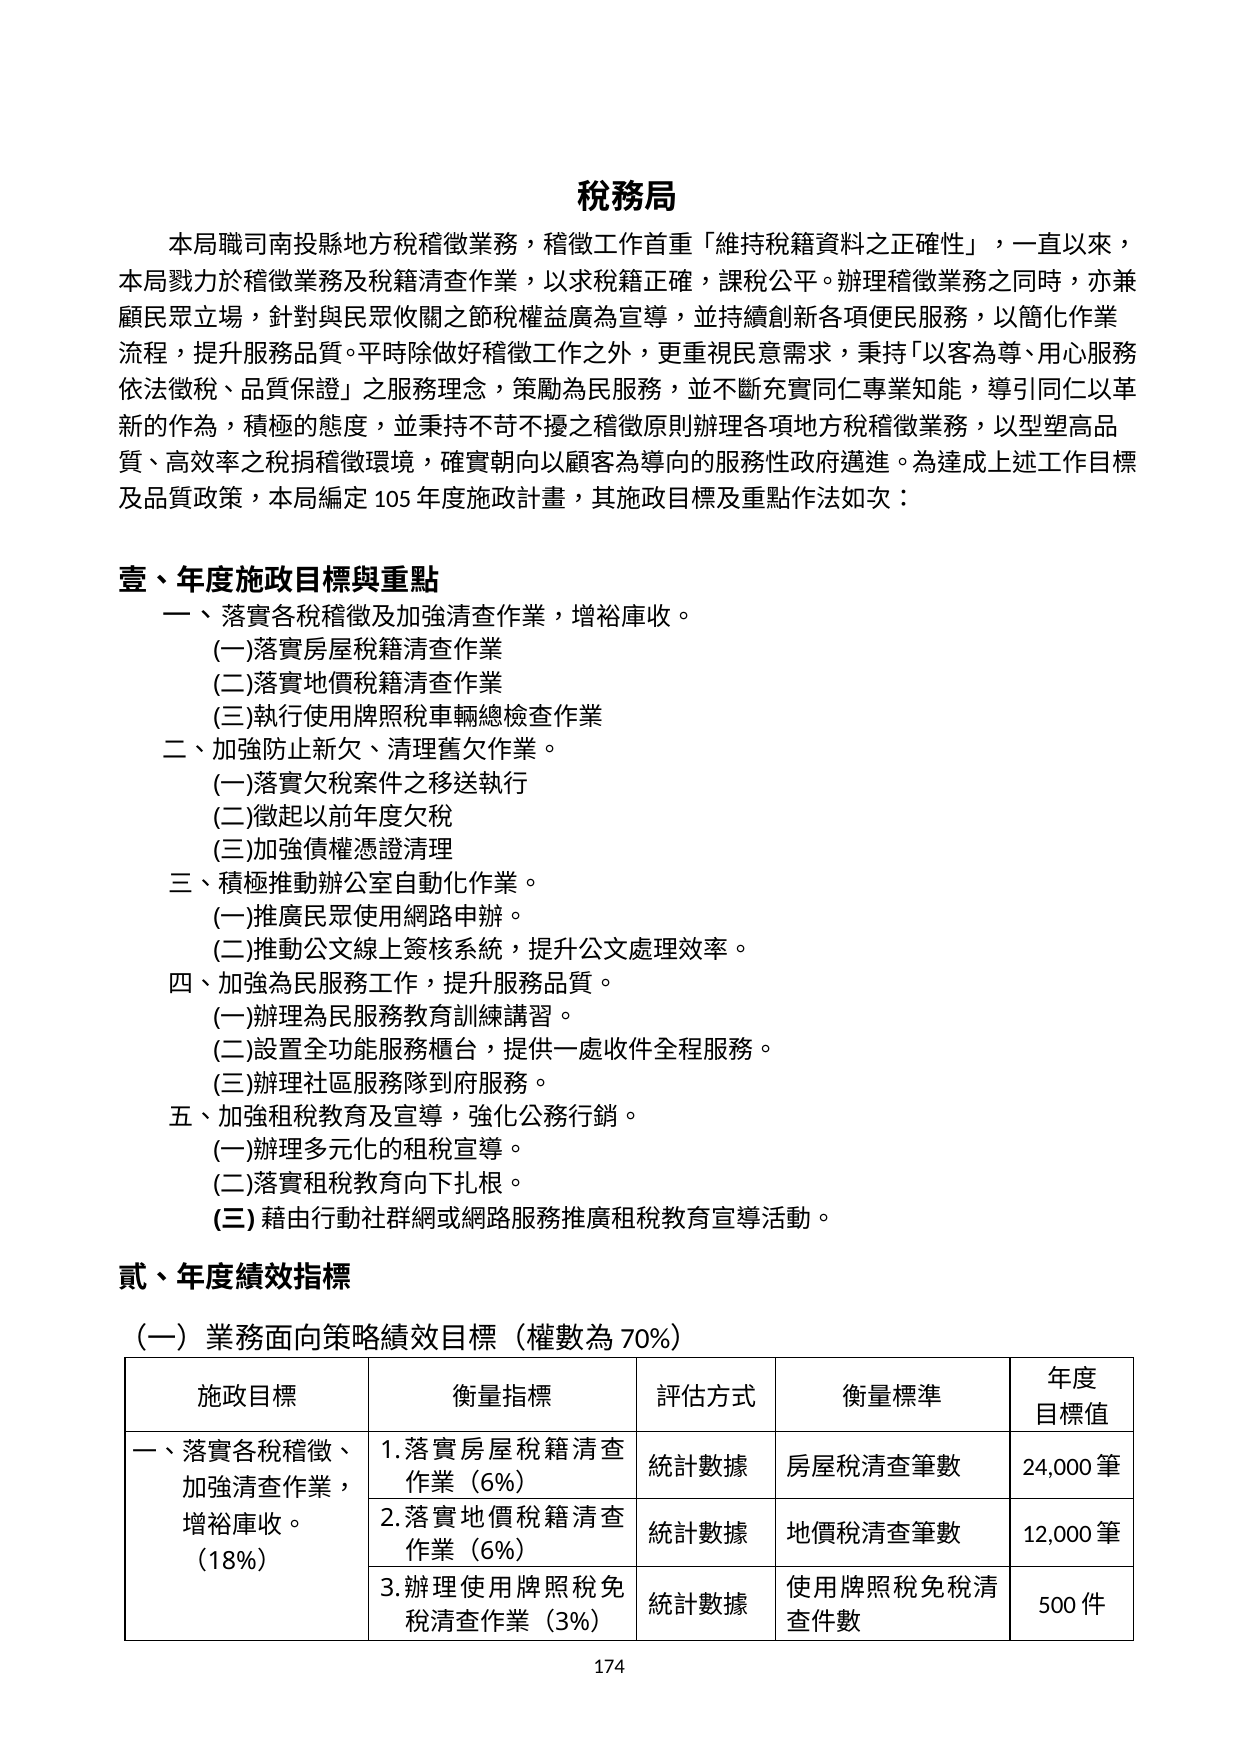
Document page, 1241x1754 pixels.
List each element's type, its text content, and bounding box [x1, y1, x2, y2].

table_cell 24,000筆 [1011, 1432, 1133, 1498]
table_header 年度 目標值 [1011, 1358, 1133, 1431]
table_cell 12,000筆 [1011, 1499, 1133, 1566]
table_cell 3.辦理使用牌照稅免稅清查作業（3%） [369, 1567, 636, 1640]
table_header 衡量標準 [776, 1358, 1009, 1431]
text 二、加強防止新欠、清理舊欠作業。 [118, 732, 1137, 765]
text (二)落實租稅教育向下扎根。 [118, 1165, 1137, 1199]
text 三、積極推動辦公室自動化作業。 [118, 865, 1137, 899]
text (三) 藉由行動社群網或網路服務推廣租稅教育宣導活動。 [118, 1199, 1137, 1235]
table_cell 使用牌照稅免稅清查件數 [776, 1567, 1009, 1640]
table_header 施政目標 [126, 1358, 368, 1431]
text (一)推廣民眾使用網路申辦。 [118, 899, 1137, 932]
text (一)辦理多元化的租稅宣導。 [118, 1132, 1137, 1165]
text (二)推動公文線上簽核系統，提升公文處理效率。 [118, 932, 1137, 965]
text 一、落實各稅稽徵及加強清查作業，增裕庫收。 [118, 599, 1137, 632]
text 五、加強租稅教育及宣導，強化公務行銷。 [118, 1099, 1137, 1132]
table_cell 1.落實房屋稅籍清查作業（6%） [369, 1432, 636, 1498]
table_header 衡量指標 [369, 1358, 636, 1431]
table_cell 500件 [1011, 1567, 1133, 1640]
text (二)設置全功能服務櫃台，提供一處收件全程服務。 [118, 1032, 1137, 1065]
text (一)辦理為民服務教育訓練講習。 [118, 999, 1137, 1032]
table_cell 房屋稅清查筆數 [776, 1432, 1009, 1498]
table_cell 統計數據 [637, 1432, 775, 1498]
text (三)辦理社區服務隊到府服務。 [118, 1065, 1137, 1099]
subtitle 貳、年度績效指標 [118, 1254, 1137, 1296]
table_cell 統計數據 [637, 1567, 775, 1640]
text 四、加強為民服務工作，提升服務品質。 [118, 965, 1137, 999]
text (二)落實地價稅籍清查作業 [118, 665, 1137, 699]
text (三)加強債權憑證清理 [118, 832, 1137, 865]
subtitle 壹、年度施政目標與重點 [118, 556, 1137, 599]
text 本局職司南投縣地方稅稽徵業務，稽徵工作首重「維持稅籍資料之正確性」，一直以來，本局戮力於稽徵業務及稅籍清查作業，以求稅籍正確，課稅公平。辦理稽徵業務之同時，亦兼顧民眾立場，針對與民眾攸關之節稅權益廣為宣導，並持續創新各項便民服務，以簡化作業流程，提升服務品質。平時除做好稽徵工作之外，更重視民意需求，秉持「以客為尊、用心服務、依法徵稅、品質保證」之服務理念，策勵為民服務，並不斷充實同仁專業知能，導引同仁以革新的作為，積極的態度，並秉持不苛不擾之稽徵原則辦理各項地方稅稽徵業務，以型塑高品質、高效率之稅捐稽徵環境，確實朝向以顧客為導向的服務性政府邁進。為達成上述工作目標及品質政策，本局編定105年度施政計畫，其施政目標及重點作法如次： [118, 225, 1137, 515]
table_cell 統計數據 [637, 1499, 775, 1566]
text （一）業務面向策略績效目標（權數為70%） [118, 1315, 1137, 1357]
table_cell 一、落實各稅稽徵、加強清查作業，增裕庫收。（18%） [126, 1432, 368, 1640]
text (三)執行使用牌照稅車輛總檢查作業 [118, 699, 1137, 732]
text (一)落實欠稅案件之移送執行 [118, 765, 1137, 799]
table_cell 地價稅清查筆數 [776, 1499, 1009, 1566]
subtitle 稅務局 [118, 170, 1137, 218]
text (一)落實房屋稅籍清查作業 [118, 632, 1137, 665]
table_cell 2.落實地價稅籍清查作業（6%） [369, 1499, 636, 1566]
table_header 評估方式 [637, 1358, 775, 1431]
text (二)徵起以前年度欠稅 [118, 799, 1137, 832]
